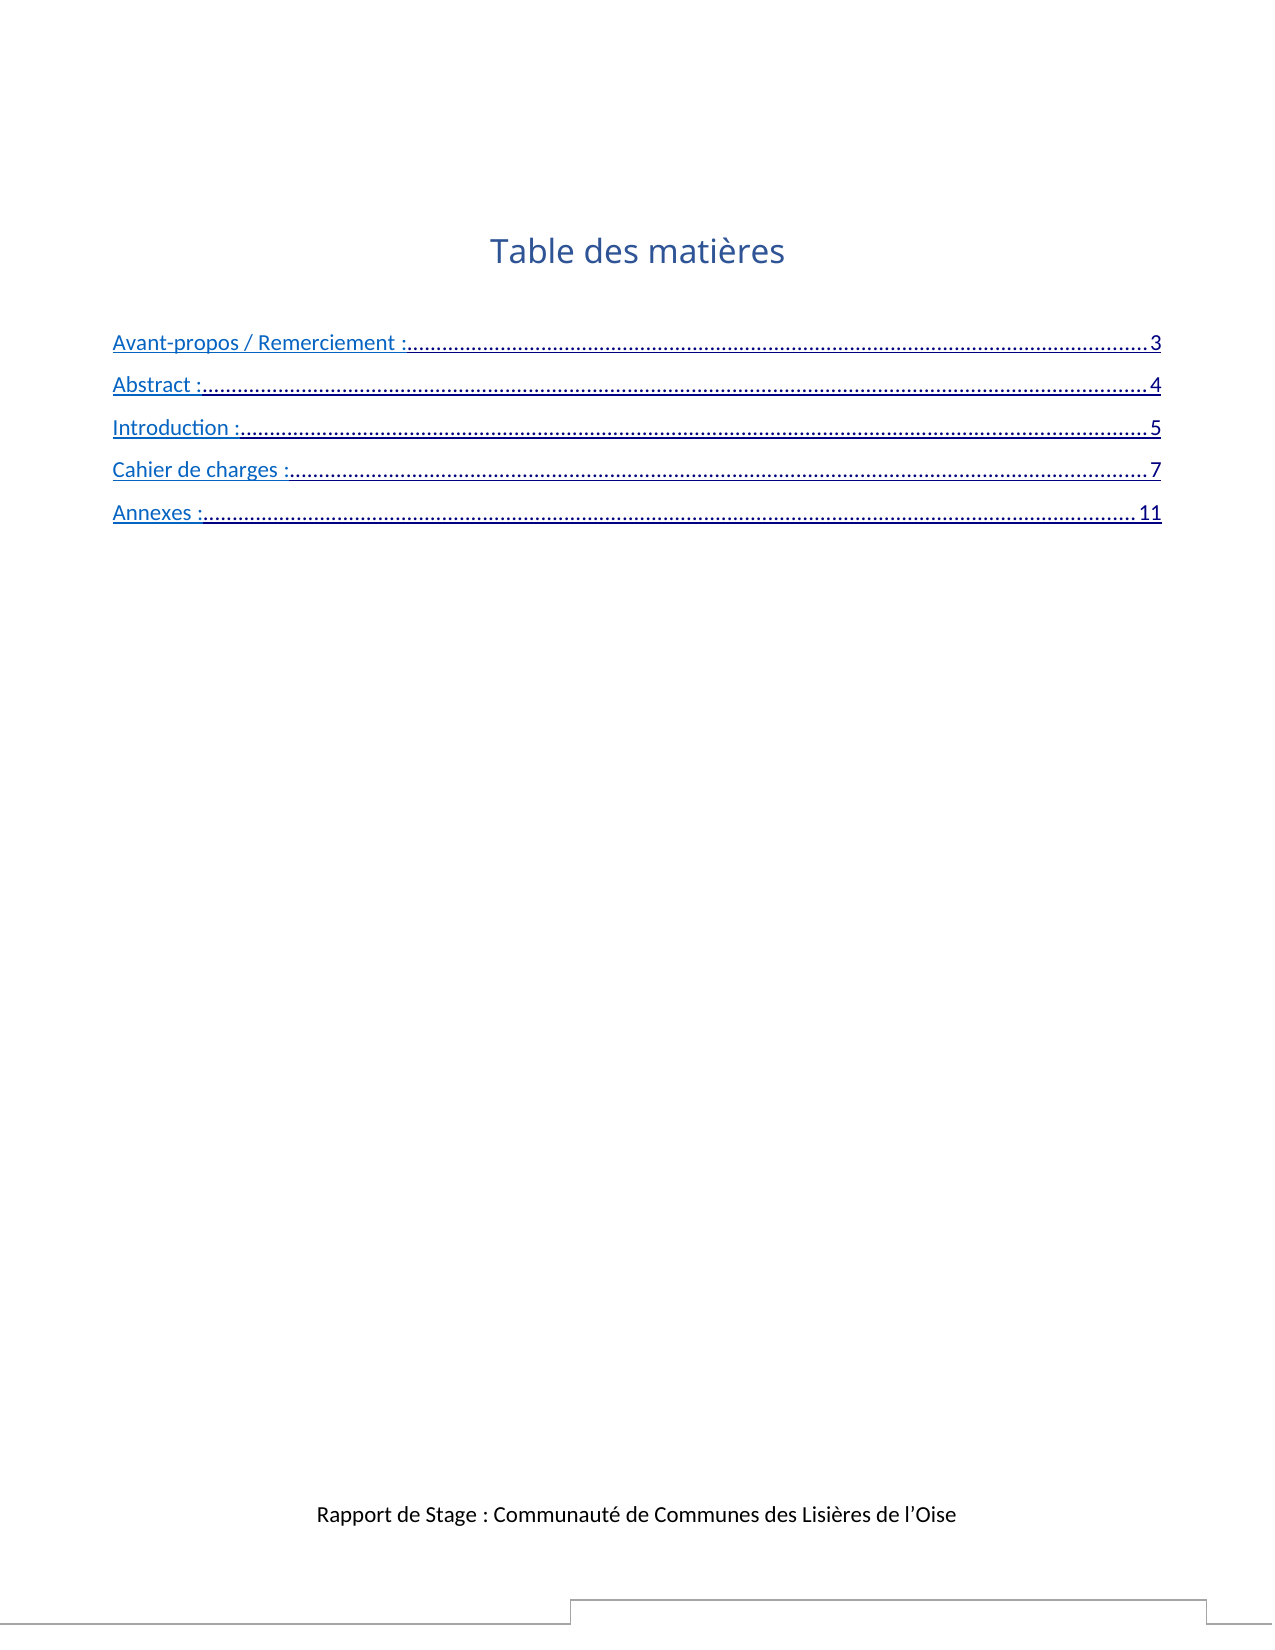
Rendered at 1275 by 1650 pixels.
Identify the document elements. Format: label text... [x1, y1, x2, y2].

text Cahier de charges : 7 [112, 456, 1162, 484]
text Annexes : 11 [112, 498, 1162, 522]
text Table des matières [112, 228, 1162, 273]
text Introduction : 5 [112, 413, 1162, 441]
text Abstract : 4 [112, 370, 1162, 398]
text Avant-propos / Remerciement : 3 [112, 328, 1162, 356]
